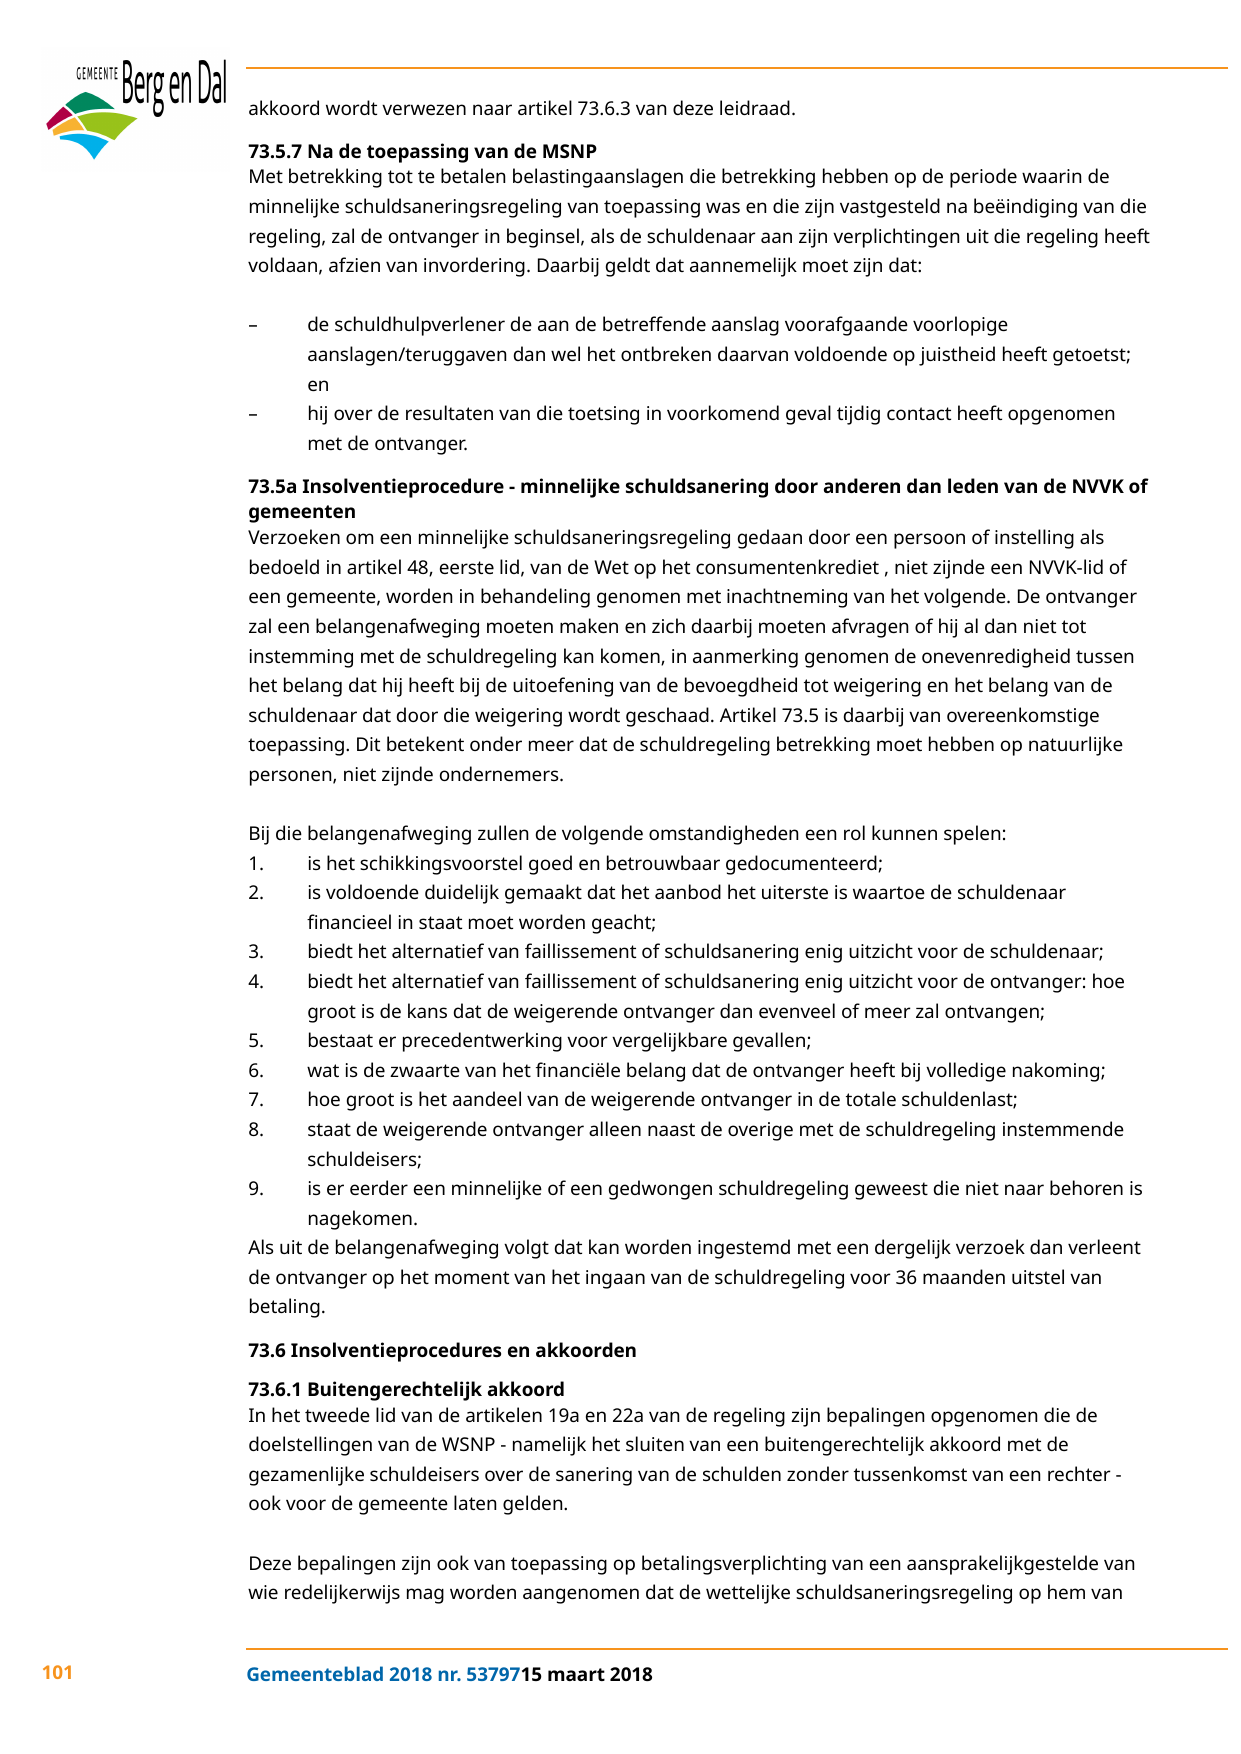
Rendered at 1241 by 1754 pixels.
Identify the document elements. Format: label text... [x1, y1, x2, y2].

text akkoord wordt verwezen naar artikel 73.6.3 van deze leidraad. [248, 95, 1152, 121]
list hij over de resultaten van die toetsing in voorkomend geval tijdig contact heeft opgenomen met de ontvanger. [248, 400, 1152, 456]
text Verzoeken om een minnelijke schuldsaneringsregeling gedaan door een persoon of instelling als bedoeld in artikel 48, eerste lid, van de Wet op het consumentenkrediet , niet zijnde een NVVK-lid of een gemeente, worden in behandeling genomen met inachtneming van het volgende. De ontvanger zal een belangenafweging moeten maken en zich daarbij moeten afvragen of hij al dan niet tot instemming met de schuldregeling kan komen, in aanmerking genomen de onevenredigheid tussen het belang dat hij heeft bij de uitoefening van de bevoegdheid tot weigering en het belang van de schuldenaar dat door die weigering wordt geschaad. Artikel 73.5 is daarbij van overeenkomstige toepassing. Dit betekent onder meer dat de schuldregeling betrekking moet hebben op natuurlijke personen, niet zijnde ondernemers. [248, 524, 1152, 787]
list de schuldhulpverlener de aan de betreffende aanslag voorafgaande voorlopige aanslagen/teruggaven dan wel het ontbreken daarvan voldoende op juistheid heeft getoetst; en [248, 312, 1152, 396]
text Met betrekking tot te betalen belastingaanslagen die betrekking hebben op de periode waarin de minnelijke schuldsaneringsregeling van toepassing was en die zijn vastgesteld na beëindiging van die regeling, zal de ontvanger in beginsel, als de schuldenaar aan zijn verplichtingen uit die regeling heeft voldaan, afzien van invordering. Daarbij geldt dat aannemelijk moet zijn dat: [248, 164, 1152, 278]
text In het tweede lid van de artikelen 19a en 22a van de regeling zijn bepalingen opgenomen die de doelstellingen van de WSNP - namelijk het sluiten van een buitengerechtelijk akkoord met de gezamenlijke schuldeisers over de sanering van de schulden zonder tussenkomst van een rechter - ook voor de gemeente laten gelden. [248, 1402, 1152, 1516]
text 73.5.7 Na de toepassing van de MSNP [248, 138, 1152, 164]
list biedt het alternatief van faillissement of schuldsanering enig uitzicht voor de ontvanger: hoe groot is de kans dat de weigerende ontvanger dan evenveel of meer zal ontvangen; [248, 968, 1152, 1023]
list is het schikkingsvoorstel goed en betrouwbaar gedocumenteerd; [248, 850, 1152, 876]
picture [41, 47, 231, 172]
list wat is de zwaarte van het financiële belang dat de ontvanger heeft bij volledige nakoming; [248, 1057, 1152, 1083]
list is er eerder een minnelijke of een gedwongen schuldregeling geweest die niet naar behoren is nagekomen. [248, 1175, 1152, 1231]
text Deze bepalingen zijn ook van toepassing op betalingsverplichting van een aansprakelijkgestelde van wie redelijkerwijs mag worden aangenomen dat de wettelijke schuldsaneringsregeling op hem van [248, 1550, 1152, 1605]
list hoe groot is het aandeel van de weigerende ontvanger in de totale schuldenlast; [248, 1087, 1152, 1112]
list is voldoende duidelijk gemaakt dat het aanbod het uiterste is waartoe de schuldenaar financieel in staat moet worden geacht; [248, 879, 1152, 935]
text Bij die belangenafweging zullen de volgende omstandigheden een rol kunnen spelen: [248, 820, 1152, 846]
list bestaat er precedentwerking voor vergelijkbare gevallen; [248, 1027, 1152, 1053]
text 73.6 Insolventieprocedures en akkoorden [248, 1337, 1152, 1362]
list staat de weigerende ontvanger alleen naast de overige met de schuldregeling instemmende schuldeisers; [248, 1116, 1152, 1171]
text 73.6.1 Buitengerechtelijk akkoord [248, 1376, 1152, 1402]
text Als uit de belangenafweging volgt dat kan worden ingestemd met een dergelijk verzoek dan verleent de ontvanger op het moment van het ingaan van de schuldregeling voor 36 maanden uitstel van betaling. [248, 1234, 1152, 1319]
text 73.5a Insolventieprocedure - minnelijke schuldsanering door anderen dan leden van de NVVK of gemeenten [248, 473, 1152, 524]
list biedt het alternatief van faillissement of schuldsanering enig uitzicht voor de schuldenaar; [248, 939, 1152, 964]
